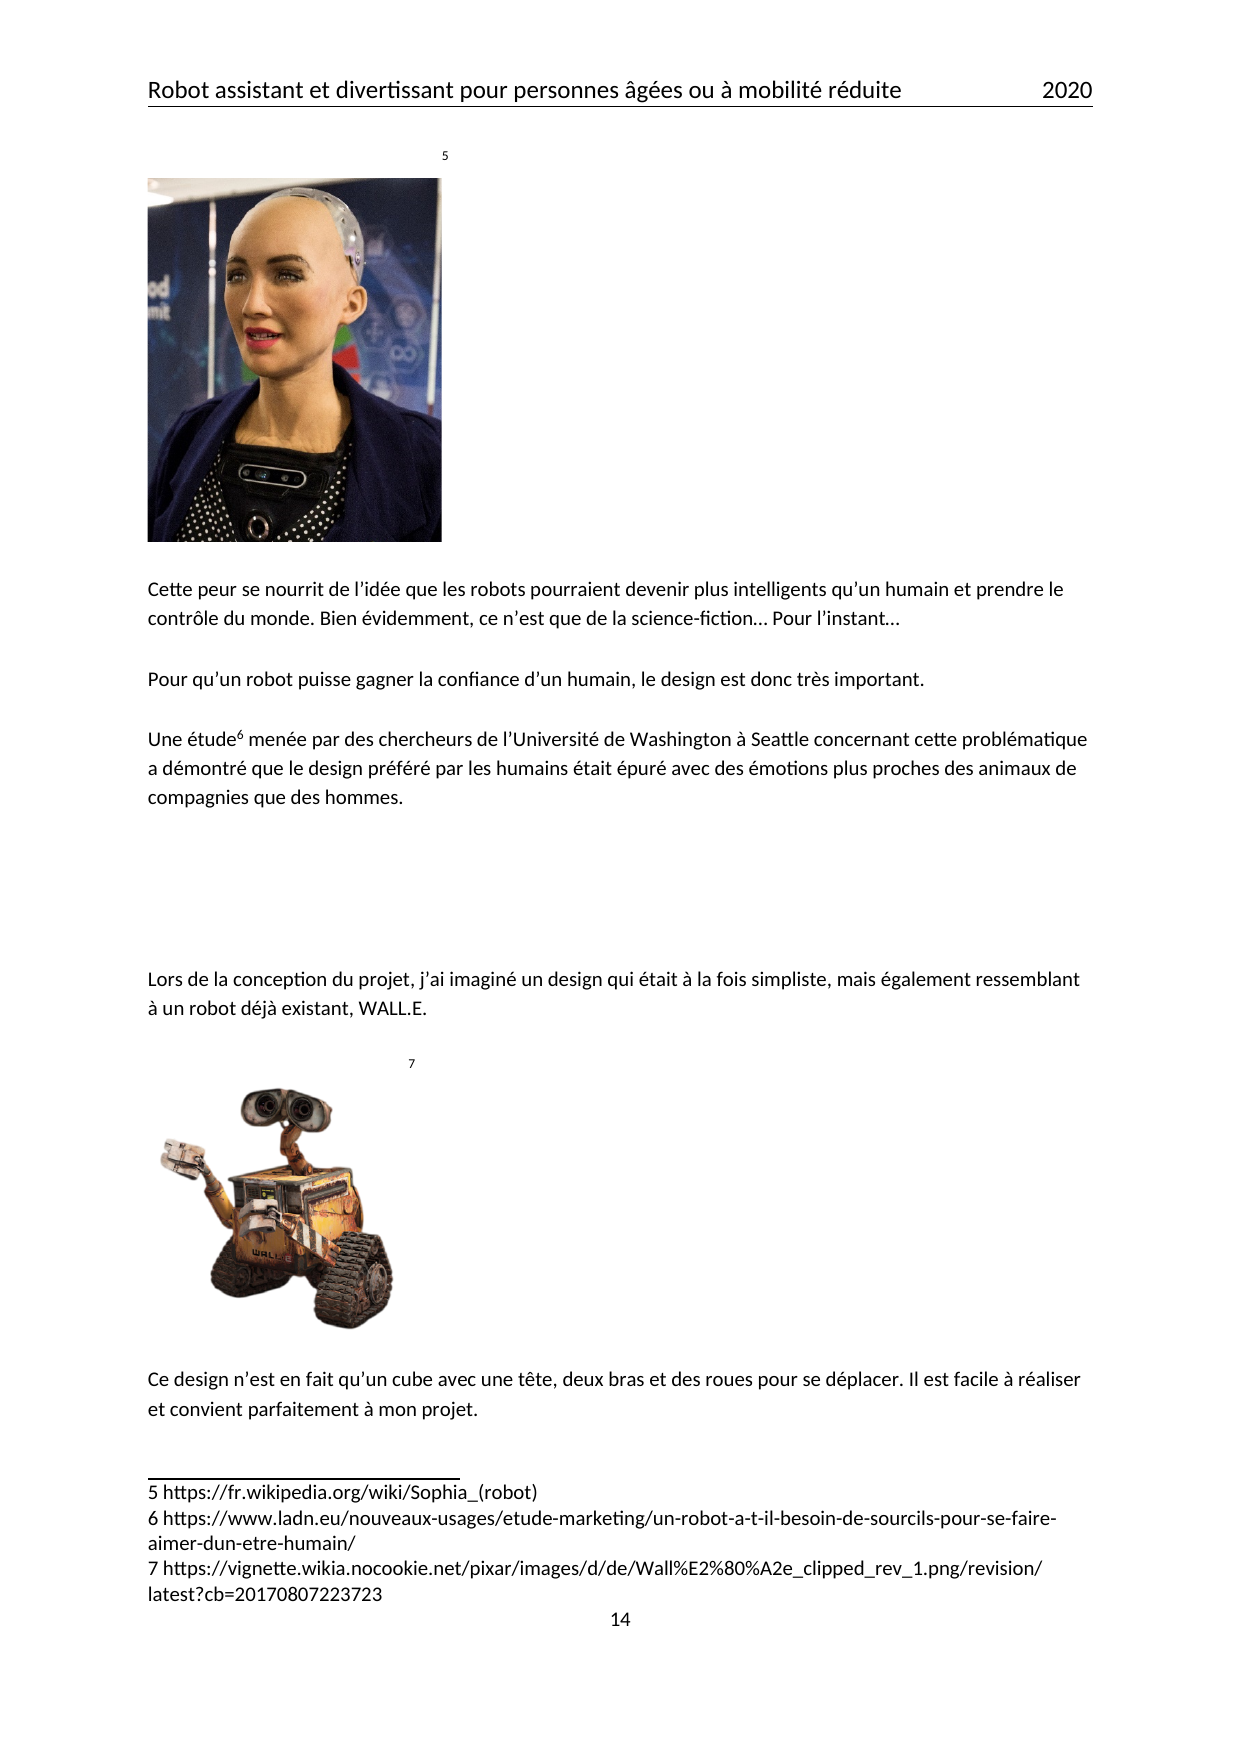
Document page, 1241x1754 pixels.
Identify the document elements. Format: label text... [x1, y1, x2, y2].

text https://vignette.wikia.nocookie.net/pixar/images/d/de/Wall%E2%80%A2e_clipped_rev_1.png/revision/latest?cb=20170807223723 [148, 1556, 1093, 1606]
text https://fr.wikipedia.org/wiki/Sophia_(robot) [148, 1479, 1093, 1505]
text Une étude menée par des chercheurs de l’Université de Washington à Seattle concernant cette problématique a démontré que le design préféré par les humains était épuré avec des émotions plus proches des animaux de compagnies que des hommes. [148, 726, 1093, 810]
text Pour qu’un robot puisse gagner la confiance d’un humain, le design est donc très important. [148, 666, 1093, 691]
text Lors de la conception du projet, j’ai imaginé un design qui était à la fois simpliste, mais également ressemblant à un robot déjà existant, WALL.E. [148, 966, 1093, 1020]
text Cette peur se nourrit de l’idée que les robots pourraient devenir plus intelligents qu’un humain et prendre le contrôle du monde. Bien évidemment, ce n’est que de la science-fiction… Pour l’instant… [148, 576, 1093, 631]
text Ce design n’est en fait qu’un cube avec une tête, deux bras et des roues pour se déplacer. Il est facile à réaliser et convient parfaitement à mon projet. [148, 1367, 1093, 1421]
text https://www.ladn.eu/nouveaux-usages/etude-marketing/un-robot-a-t-il-besoin-de-sourcils-pour-se-faire-aimer-dun-etre-humain/ [148, 1505, 1093, 1556]
